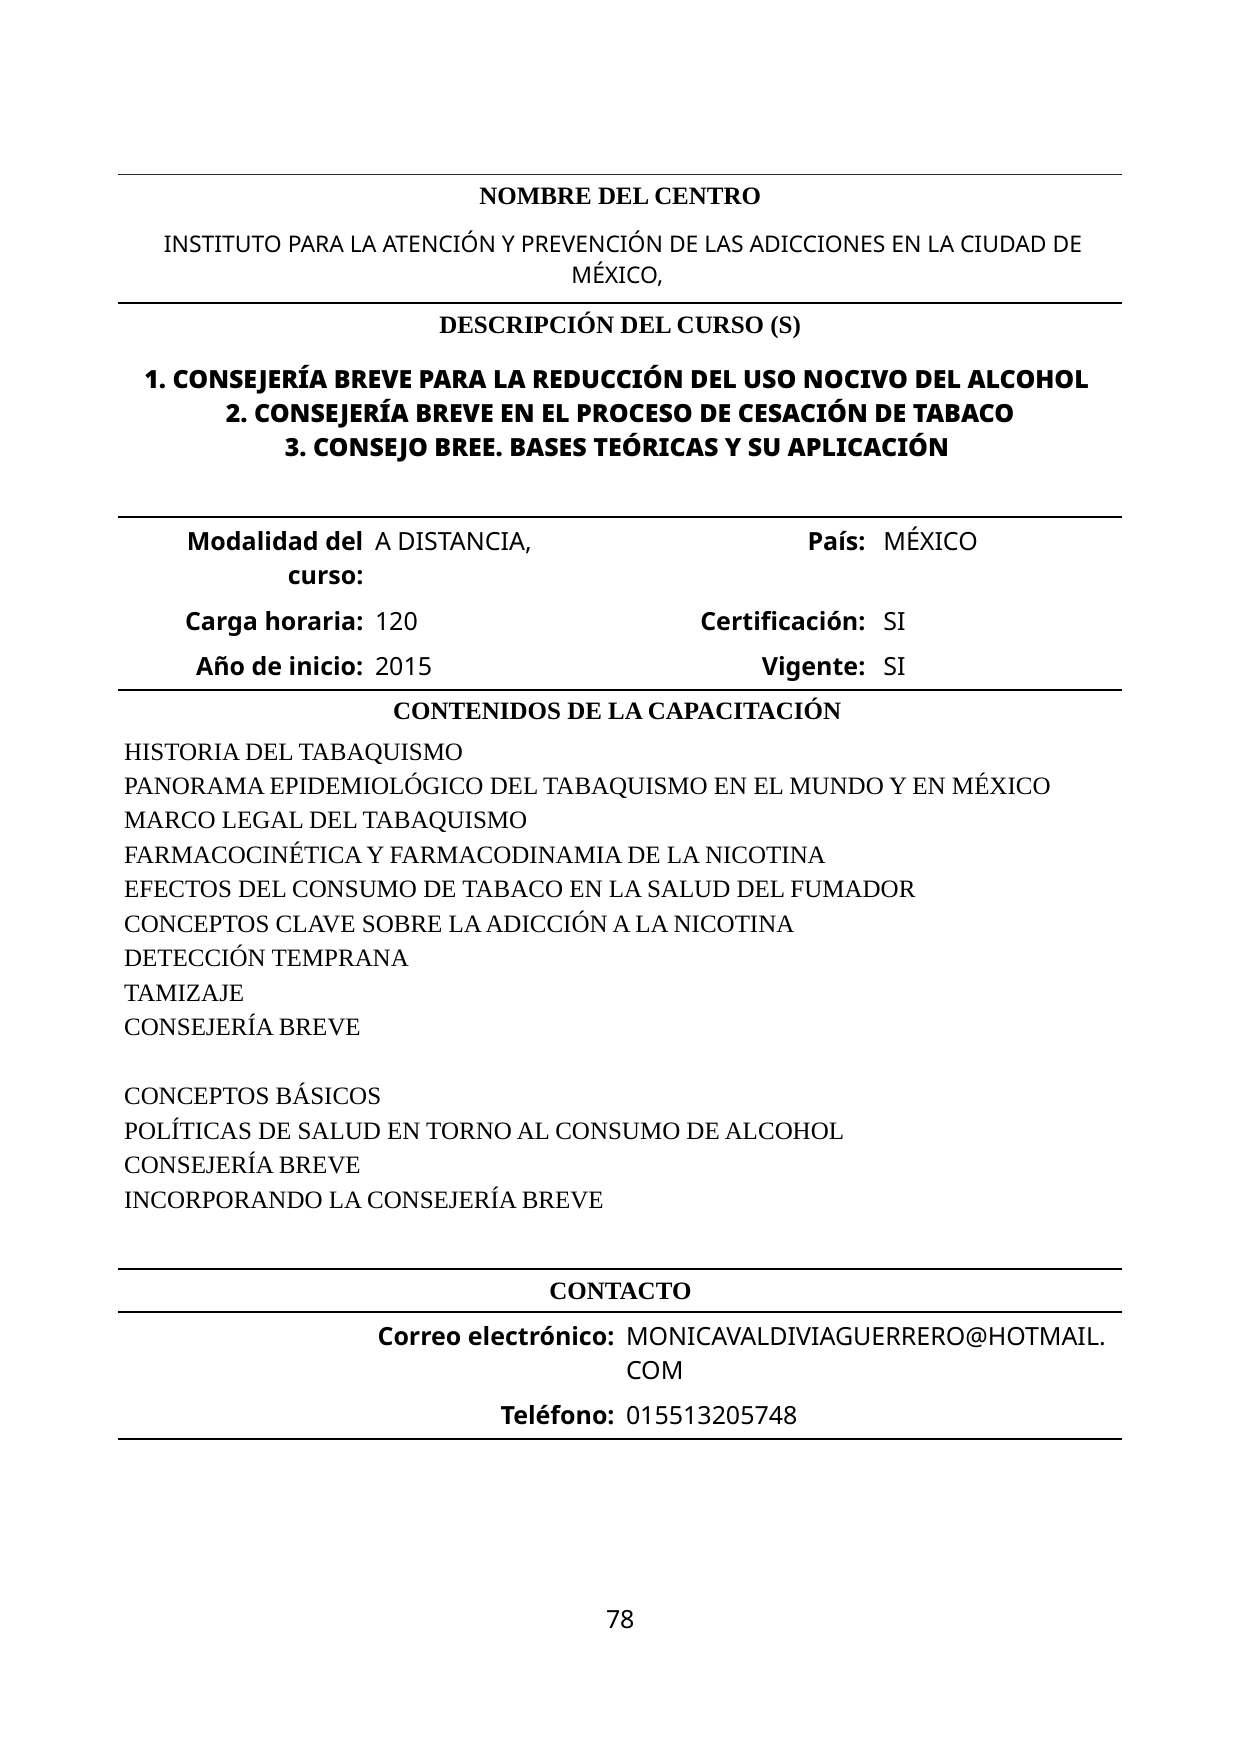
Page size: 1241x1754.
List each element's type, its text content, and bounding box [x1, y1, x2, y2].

table_cell Año de inicio: [118, 643, 369, 688]
table_cell Teléfono: [118, 1392, 620, 1438]
table_cell Correo electrónico: [118, 1313, 620, 1392]
table_cell Vigente: [620, 643, 871, 688]
table_cell INSTITUTO PARA LA ATENCIÓN Y PREVENCIÓN DE LAS ADICCIONES EN LA CIUDAD DE MÉXICO, [118, 216, 1122, 302]
table_header NOMBRE DEL CENTRO [118, 176, 1122, 216]
table_cell Carga horaria: [118, 598, 369, 643]
table_cell MÉXICO [871, 518, 1122, 597]
table_cell 015513205748 [620, 1392, 1122, 1438]
table_cell CONTACTO [118, 1270, 1122, 1311]
table_cell Modalidad del curso: [118, 518, 369, 597]
table_cell DESCRIPCIÓN DEL CURSO (S) [118, 304, 1122, 344]
table_cell A DISTANCIA, [369, 518, 620, 597]
table_cell CONTENIDOS DE LA CAPACITACIÓN [118, 691, 1122, 731]
table_cell HISTORIA DEL TABAQUISMO PANORAMA EPIDEMIOLÓGICO DEL TABAQUISMO EN EL MUNDO Y EN MÉXICO MARCO LEGAL DEL TABAQUISMO FARMACOCINÉTICA Y FARMACODINAMIA DE LA NICOTINA EFECTOS DEL CONSUMO DE TABACO EN LA SALUD DEL FUMADOR CONCEPTOS CLAVE SOBRE LA ADICCIÓN A LA NICOTINA DETECCIÓN TEMPRANA TAMIZAJE CONSEJERÍA BREVE CONCEPTOS BÁSICOS POLÍTICAS DE SALUD EN TORNO AL CONSUMO DE ALCOHOL CONSEJERÍA BREVE INCORPORANDO LA CONSEJERÍA BREVE [118, 731, 1122, 1268]
table_cell 2015 [369, 643, 620, 688]
table_cell SI [871, 598, 1122, 643]
table_cell Certificación: [620, 598, 871, 643]
table_cell MONICAVALDIVIAGUERRERO@HOTMAIL.COM [620, 1313, 1122, 1392]
table_cell 1. CONSEJERÍA BREVE PARA LA REDUCCIÓN DEL USO NOCIVO DEL ALCOHOL 2. CONSEJERÍA BREVE EN EL PROCESO DE CESACIÓN DE TABACO 3. CONSEJO BREE. BASES TEÓRICAS Y SU APLICACIÓN [118, 344, 1122, 516]
table_cell País: [620, 518, 871, 597]
table_cell SI [871, 643, 1122, 688]
table_cell 120 [369, 598, 620, 643]
